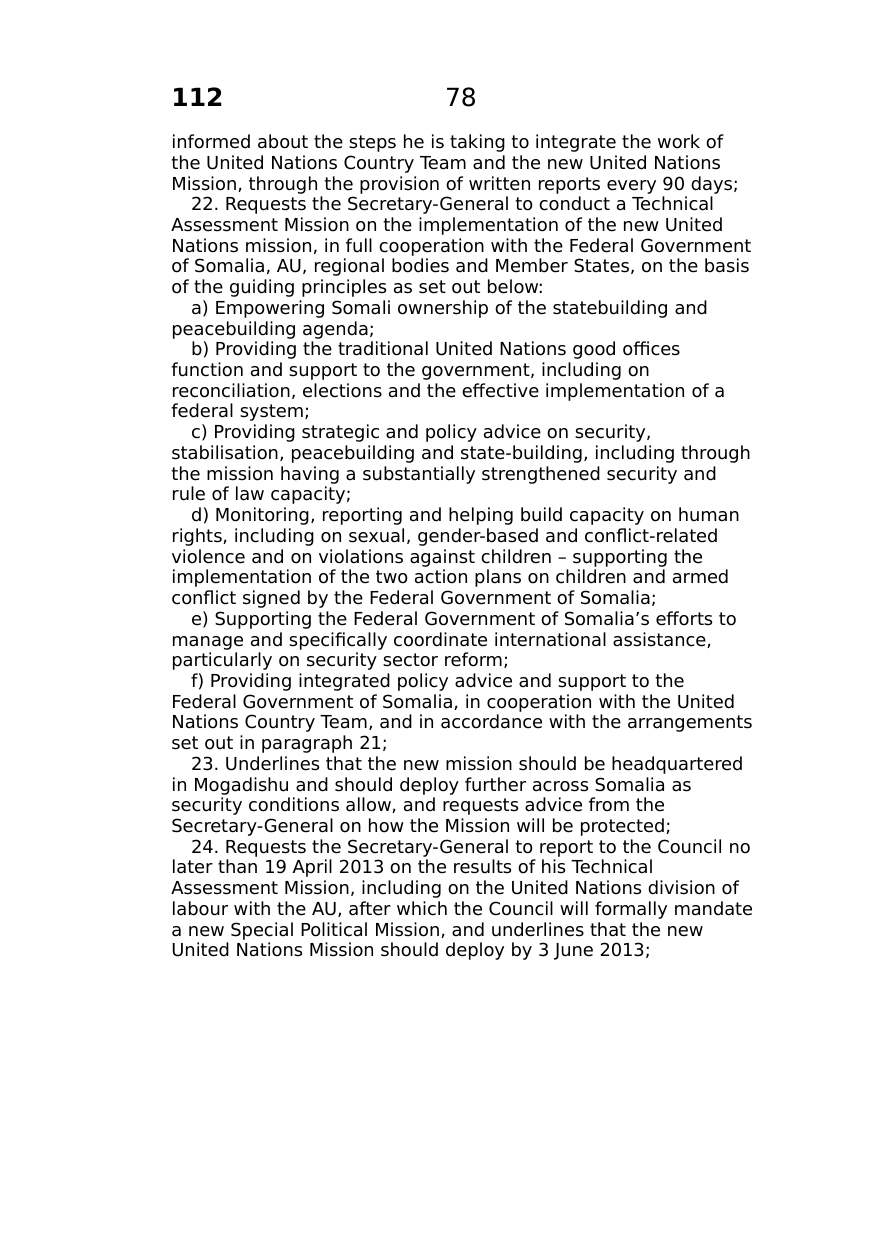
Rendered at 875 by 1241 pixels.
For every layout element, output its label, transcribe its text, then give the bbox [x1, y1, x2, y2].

text 24. Requests the Secretary-General to report to the Council no later than 19 April 2013 on the results of his Technical Assessment Mission, including on the United Nations division of labour with the AU, after which the Council will formally mandate a new Special Political Mission, and underlines that the new United Nations Mission should deploy by 3 June 2013; [171, 837, 756, 961]
text d) Monitoring, reporting and helping build capacity on human rights, including on sexual, gender-based and conflict-related violence and on violations against children – supporting the implementation of the two action plans on children and armed conflict signed by the Federal Government of Somalia; [171, 505, 756, 609]
text b) Providing the traditional United Nations good offices function and support to the government, including on reconciliation, elections and the effective implementation of a federal system; [171, 339, 756, 422]
text f) Providing integrated policy advice and support to the Federal Government of Somalia, in cooperation with the United Nations Country Team, and in accordance with the arrangements set out in paragraph 21; [171, 671, 756, 754]
text a) Empowering Somali ownership of the statebuilding and peacebuilding agenda; [171, 298, 756, 339]
text informed about the steps he is taking to integrate the work of the United Nations Country Team and the new United Nations Mission, through the provision of written reports every 90 days; [171, 132, 756, 194]
text c) Providing strategic and policy advice on security, stabilisation, peacebuilding and state-building, including through the mission having a substantially strengthened security and rule of law capacity; [171, 422, 756, 505]
text 22. Requests the Secretary-General to conduct a Technical Assessment Mission on the implementation of the new United Nations mission, in full cooperation with the Federal Government of Somalia, AU, regional bodies and Member States, on the basis of the guiding principles as set out below: [171, 194, 756, 298]
text 23. Underlines that the new mission should be headquartered in Mogadishu and should deploy further across Somalia as security conditions allow, and requests advice from the Secretary-General on how the Mission will be protected; [171, 754, 756, 837]
text e) Supporting the Federal Government of Somalia’s efforts to manage and specifically coordinate international assistance, particularly on security sector reform; [171, 609, 756, 671]
